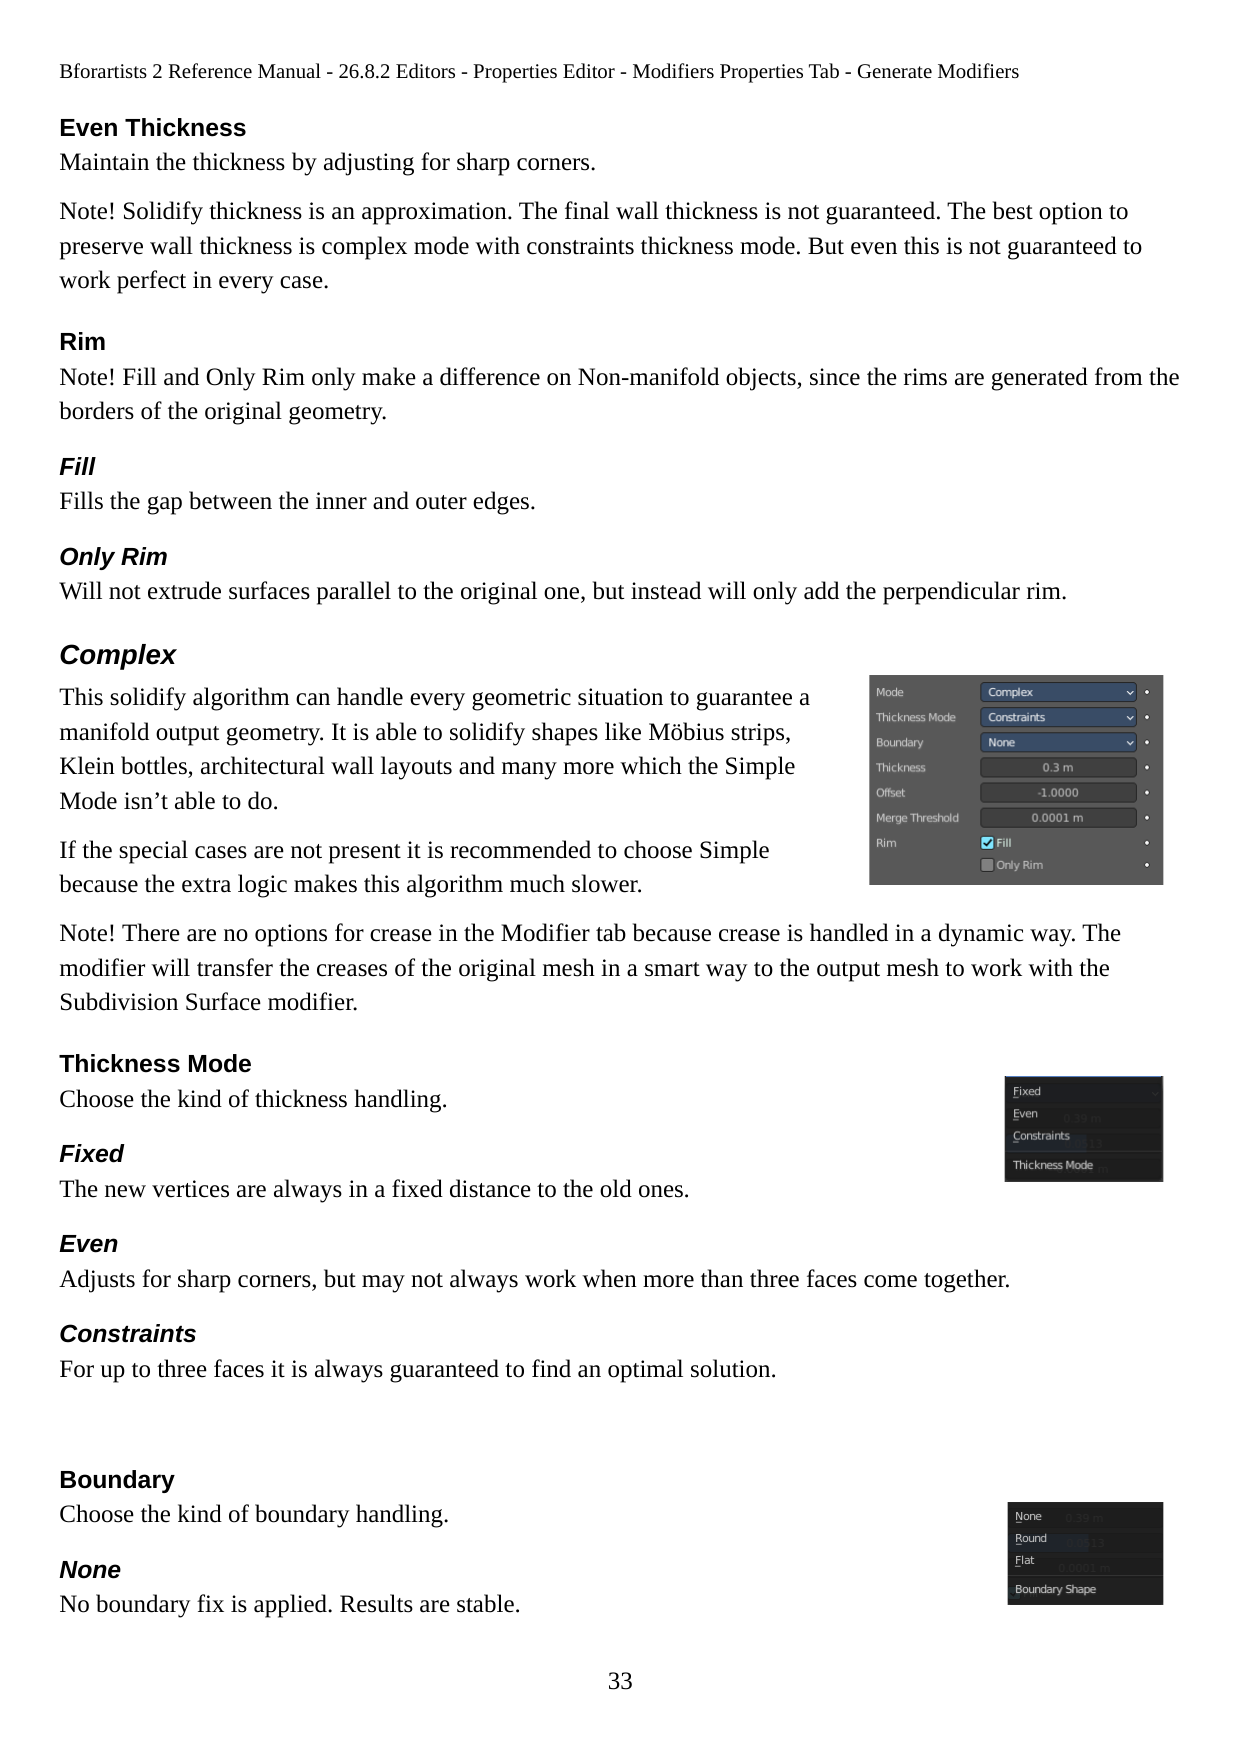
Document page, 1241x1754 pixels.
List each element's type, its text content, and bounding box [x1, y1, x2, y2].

subtitle [1164, 1139, 1181, 1168]
text No boundary fix is applied. Results are stable. [59, 1589, 1181, 1618]
text Adjusts for sharp corners, but may not always work when more than three faces come together. [59, 1264, 1181, 1293]
subtitle Only Rim [59, 542, 1181, 570]
text Will not extrude surfaces parallel to the original one, but instead will only add the perpendicular rim. [59, 576, 1181, 605]
text The new vertices are always in a fixed distance to the old ones. [59, 1174, 1181, 1203]
text Note! Solidify thickness is an approximation. The final wall thickness is not guaranteed. The best option to preserve wall thickness is complex mode with constraints thickness mode. But even this is not guaranteed to work perfect in every case. [59, 196, 1181, 294]
subtitle Boundary [59, 1465, 1181, 1493]
picture [869, 675, 1164, 885]
subtitle None [59, 1555, 1007, 1583]
text This solidify algorithm can handle every geometric situation to guarantee a manifold output geometry. It is able to solidify shapes like Möbius strips, Klein bottles, architectural wall layouts and many more which the Simple Mode isn’t able to do. [59, 682, 869, 814]
subtitle Fixed [59, 1139, 1004, 1168]
picture [1004, 1076, 1164, 1182]
subtitle Even Thickness [59, 113, 1181, 141]
subtitle Rim [59, 327, 1181, 356]
subtitle Even [59, 1229, 1181, 1258]
subtitle Constraints [59, 1319, 1181, 1348]
text Maintain the thickness by adjusting for sharp corners. [59, 147, 1181, 176]
text If the special cases are not present it is recommended to choose Simple because the extra logic makes this algorithm much slower. [59, 835, 1181, 898]
text Note! Fill and Only Rim only make a difference on Non-manifold objects, since the rims are generated from the borders of the original geometry. [59, 362, 1181, 425]
subtitle Fill [59, 452, 1181, 480]
text Choose the kind of boundary handling. [59, 1499, 1181, 1528]
subtitle Complex [59, 638, 1181, 670]
text Note! There are no options for crease in the Modifier tab because crease is handled in a dynamic way. The modifier will transfer the creases of the original mesh in a smart way to the output mesh to work with the Subdivision Surface modifier. [59, 918, 1181, 1016]
text For up to three faces it is always guaranteed to find an optimal solution. [59, 1354, 1181, 1383]
picture [1007, 1502, 1164, 1605]
subtitle Thickness Mode [59, 1049, 1181, 1077]
text Choose the kind of thickness handling. [59, 1084, 1004, 1112]
text Fills the gap between the inner and outer edges. [59, 486, 1181, 515]
subtitle [1164, 1555, 1181, 1583]
